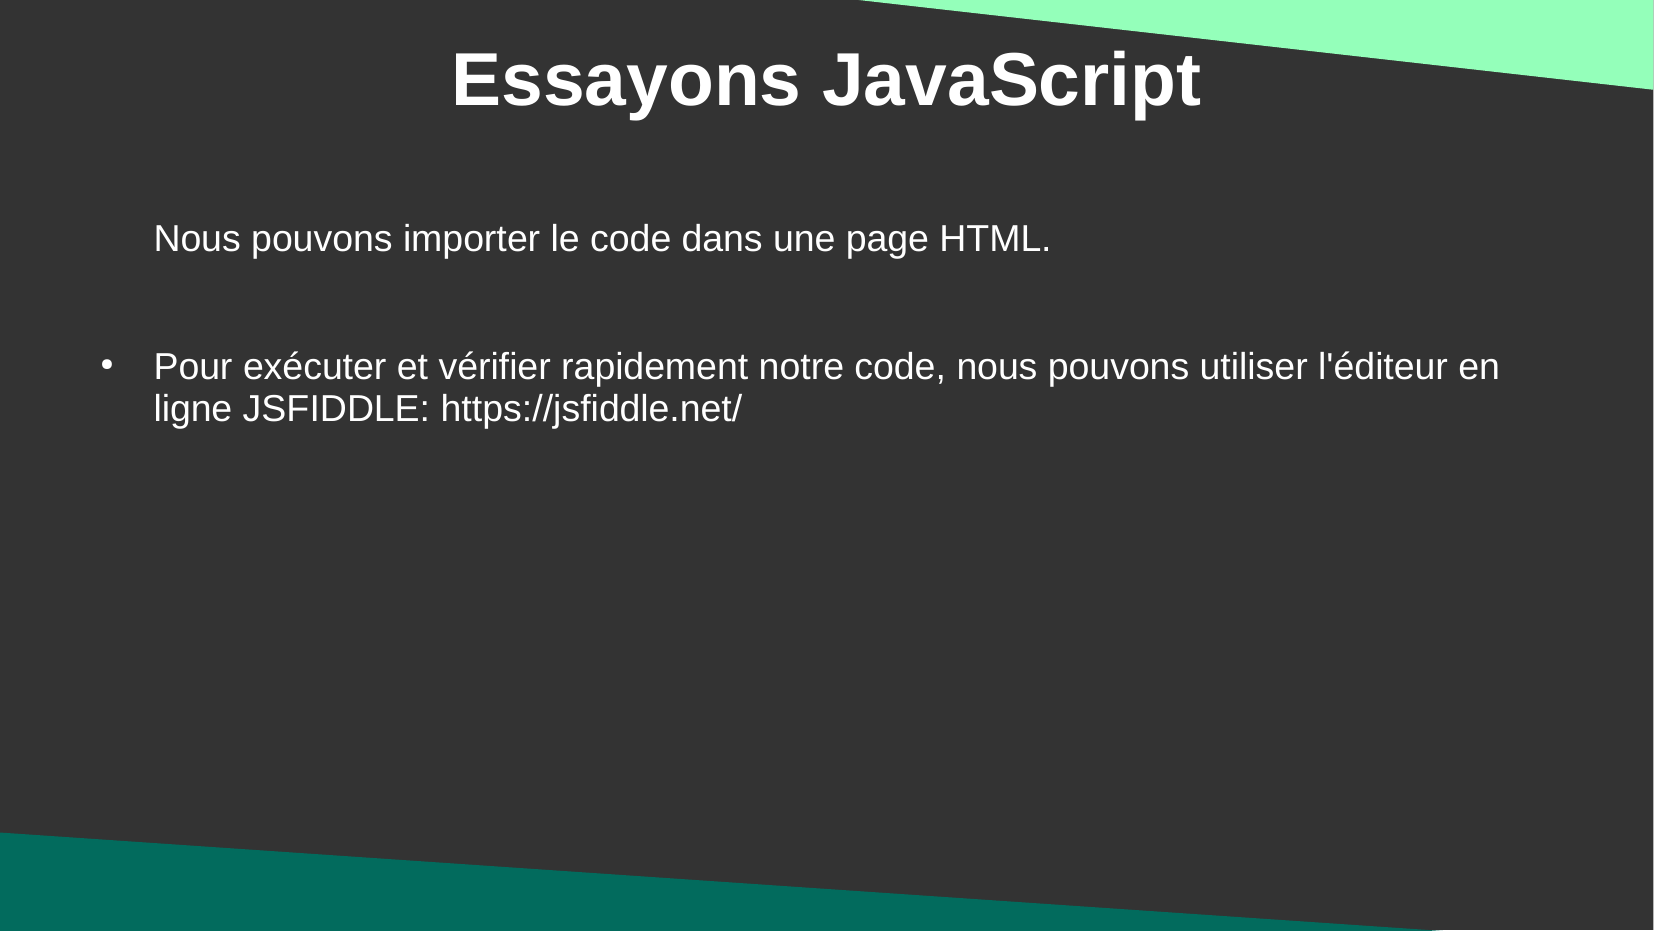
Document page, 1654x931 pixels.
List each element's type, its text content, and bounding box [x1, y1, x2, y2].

title Essayons JavaScript [82, 37, 1571, 193]
text_box [858, 0, 1654, 90]
list Nous pouvons importer le code dans une page HTML. Pour exécuter et vérifier rapidement notre code, nous pouvons utiliser l'éditeur en ligne JSFIDDLE: https://jsfiddle.net/ [82, 217, 1571, 757]
